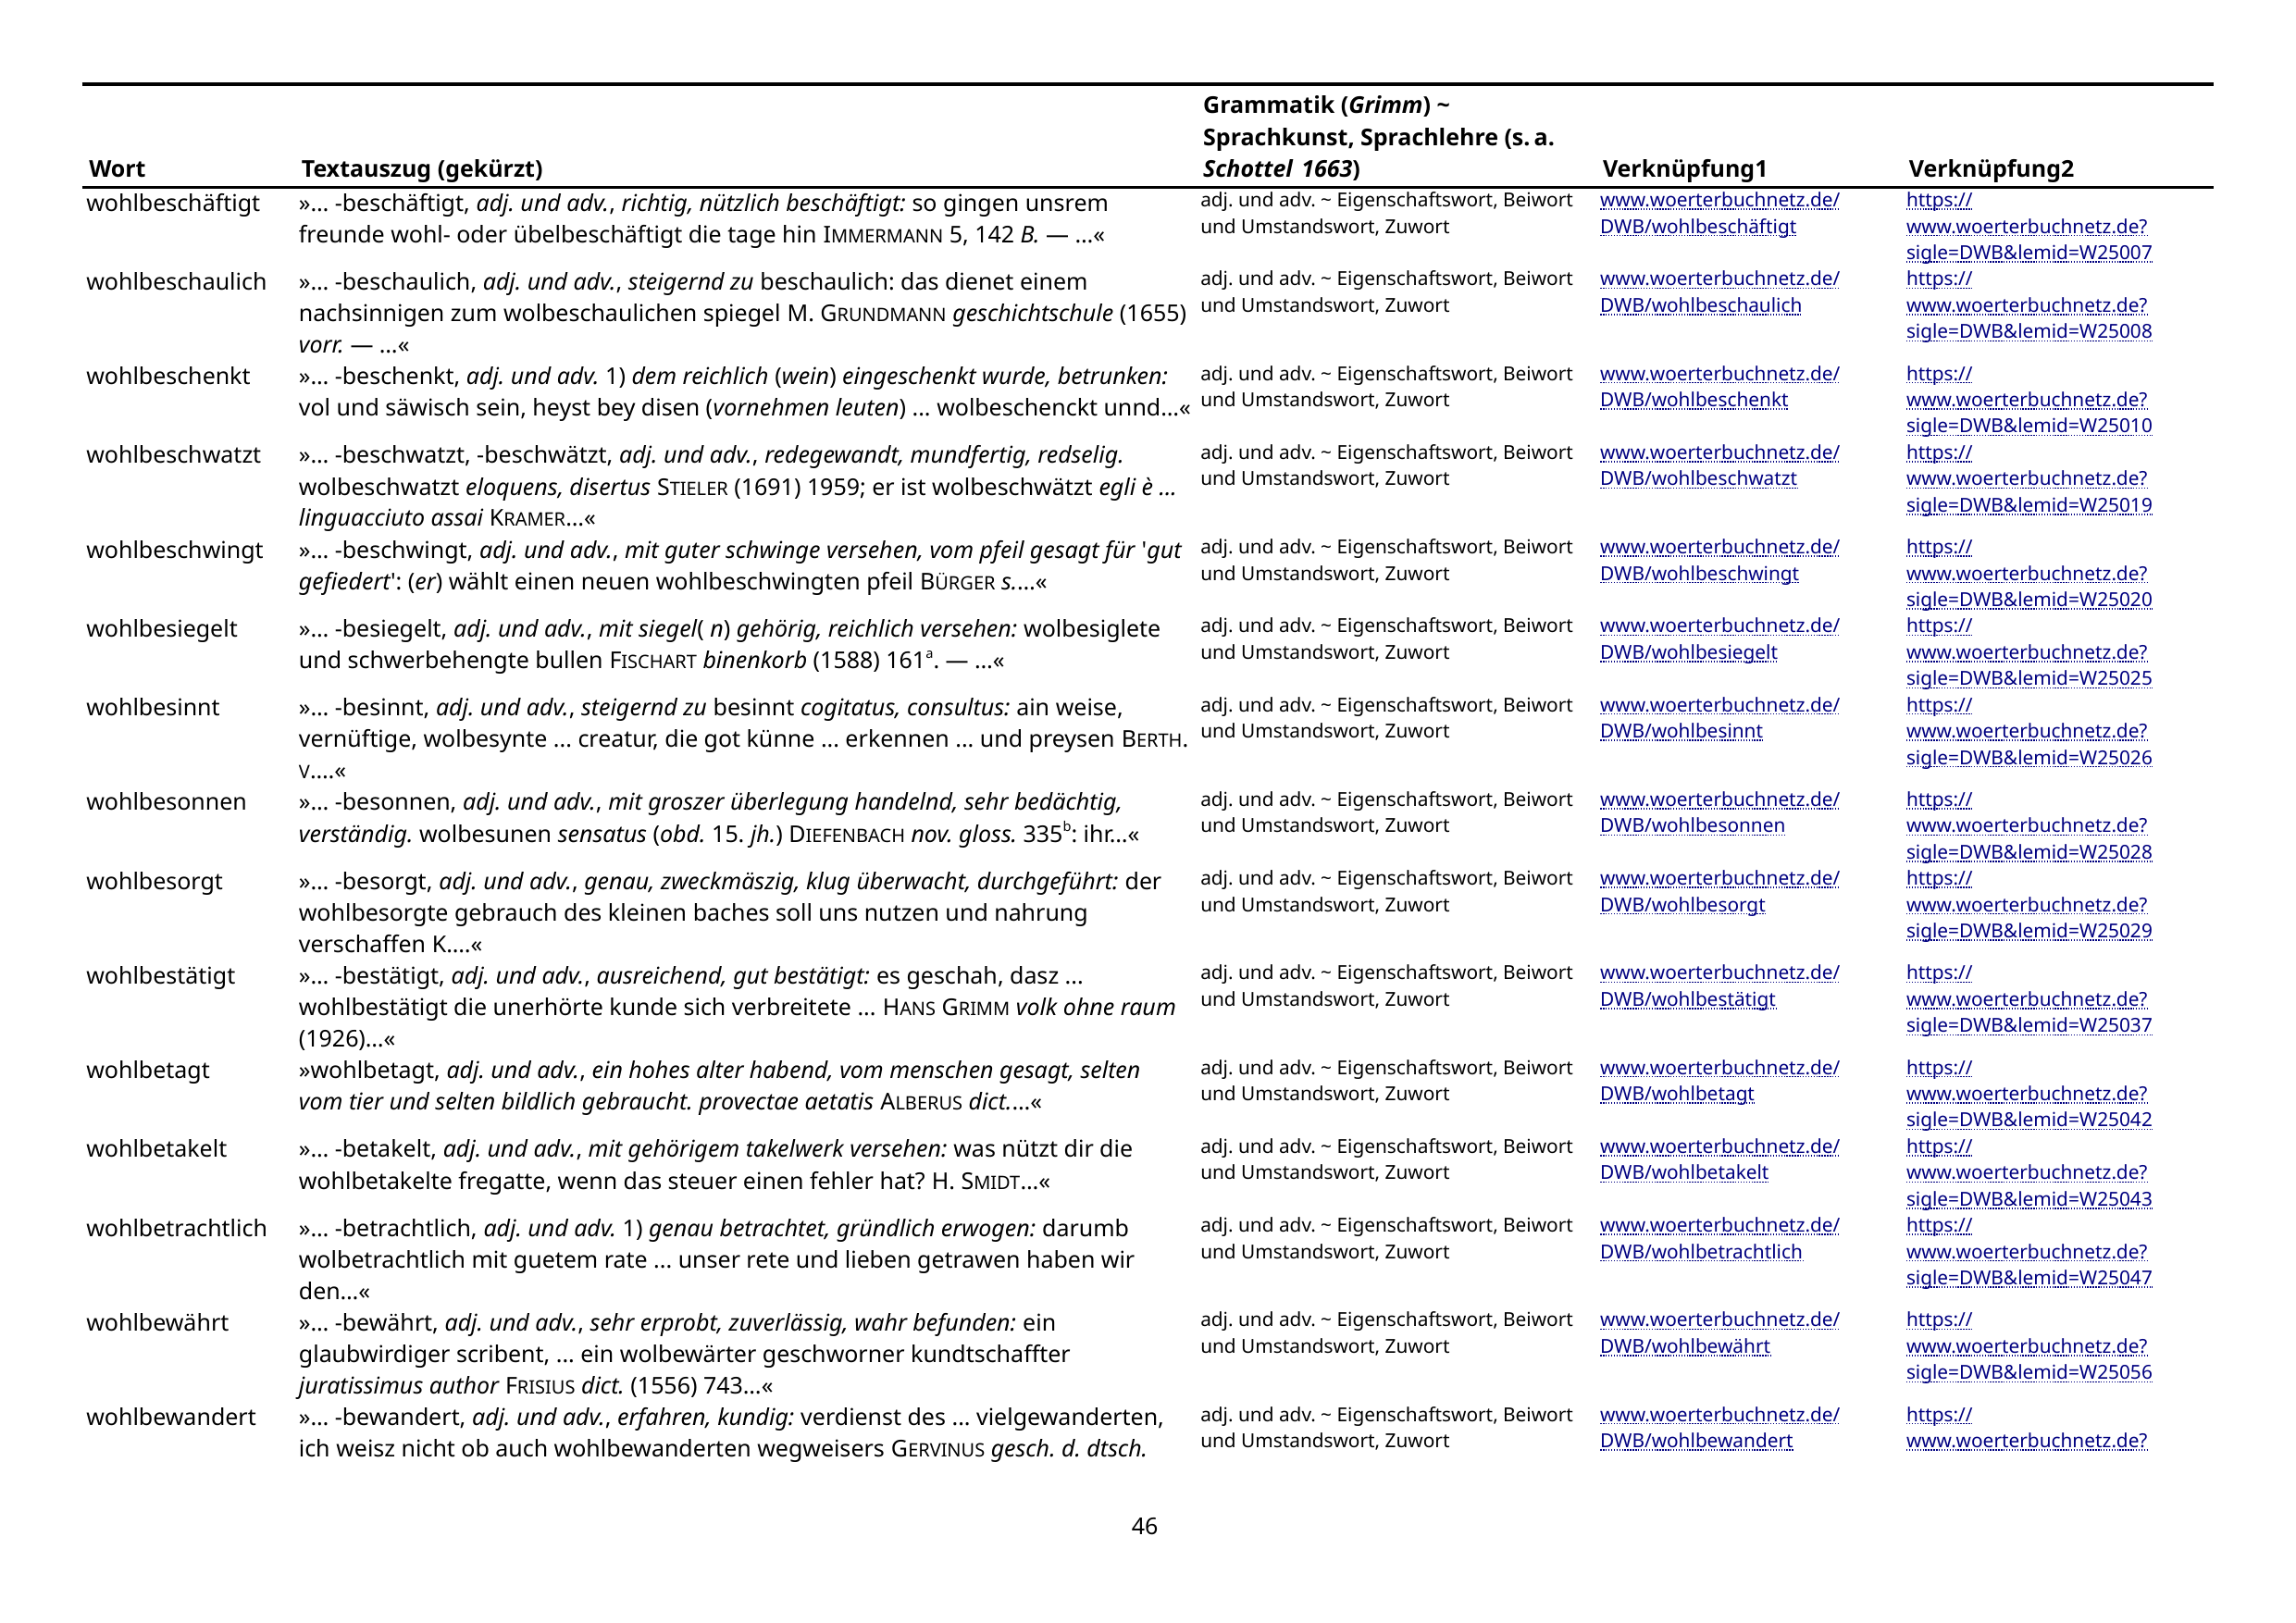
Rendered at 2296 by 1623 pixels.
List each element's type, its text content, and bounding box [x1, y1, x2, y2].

table_cell wohlbeschenkt [82, 360, 294, 439]
table_cell »wohlbetagt, adj. und adv., ein hohes alter habend, vom menschen gesagt, selten vom tier und selten bildlich gebraucht. provectae aetatis Alberus dict.…« [294, 1054, 1196, 1133]
table_cell www.woerterbuchnetz.de/DWB/wohlbeschwingt [1596, 533, 1902, 613]
table_cell www.woerterbuchnetz.de/DWB/wohlbesinnt [1596, 691, 1902, 786]
table_cell wohlbesiegelt [82, 613, 294, 691]
table_cell www.woerterbuchnetz.de/DWB/wohlbesiegelt [1596, 613, 1902, 691]
table_cell adj. und adv. ~ Eigenschaftswort, Beiwort und Umstandswort, Zuwort [1197, 1133, 1595, 1211]
table_header Textauszug (gekürzt) [294, 86, 1196, 186]
table_cell adj. und adv. ~ Eigenschaftswort, Beiwort und Umstandswort, Zuwort [1197, 439, 1595, 533]
table_header Grammatik (Grimm) ~ Sprachkunst, Sprachlehre (s. a. Schottel 1663) [1197, 86, 1595, 186]
table_cell wohlbewandert [82, 1401, 294, 1464]
table_cell wohlbetagt [82, 1054, 294, 1133]
table_cell wohlbeschwingt [82, 533, 294, 613]
table_cell www.woerterbuchnetz.de/DWB/wohlbestätigt [1596, 960, 1902, 1054]
table_cell »… -beschenkt, adj. und adv. 1) dem reichlich (wein) eingeschenkt wurde, betrunken: vol und säwisch sein, heyst bey disen (vornehmen leuten) ... wolbeschenckt unnd…« [294, 360, 1196, 439]
table_cell https://www.woerterbuchnetz.de?sigle=DWB&lemid=W25043 [1902, 1133, 2214, 1211]
table_cell adj. und adv. ~ Eigenschaftswort, Beiwort und Umstandswort, Zuwort [1197, 266, 1595, 360]
table_cell »… -betrachtlich, adj. und adv. 1) genau betrachtet, gründlich erwogen: darumb wolbetrachtlich mit guetem rate ... unser rete und lieben getrawen haben wir den…« [294, 1211, 1196, 1307]
table_header Wort [82, 86, 294, 186]
table_cell https://www.woerterbuchnetz.de?sigle=DWB&lemid=W25007 [1902, 189, 2214, 266]
table_cell https://www.woerterbuchnetz.de?sigle=DWB&lemid=W25010 [1902, 360, 2214, 439]
table_cell https://www.woerterbuchnetz.de?sigle=DWB&lemid=W25019 [1902, 439, 2214, 533]
table_cell wohlbewährt [82, 1307, 294, 1401]
table_cell www.woerterbuchnetz.de/DWB/wohlbeschwatzt [1596, 439, 1902, 533]
table_cell https://www.woerterbuchnetz.de?sigle=DWB&lemid=W25028 [1902, 786, 2214, 864]
table_header Verknüpfung1 [1596, 86, 1902, 186]
table_cell www.woerterbuchnetz.de/DWB/wohlbeschäftigt [1596, 189, 1902, 266]
table_cell https://www.woerterbuchnetz.de?sigle=DWB&lemid=W25026 [1902, 691, 2214, 786]
table_cell adj. und adv. ~ Eigenschaftswort, Beiwort und Umstandswort, Zuwort [1197, 1211, 1595, 1307]
table_cell www.woerterbuchnetz.de/DWB/wohlbetrachtlich [1596, 1211, 1902, 1307]
table_cell adj. und adv. ~ Eigenschaftswort, Beiwort und Umstandswort, Zuwort [1197, 1401, 1595, 1464]
table_cell wohlbetrachtlich [82, 1211, 294, 1307]
table_cell »… -besorgt, adj. und adv., genau, zweckmäszig, klug überwacht, durchgeführt: der wohlbesorgte gebrauch des kleinen baches soll uns nutzen und nahrung verschaffen K.…« [294, 864, 1196, 960]
table_cell www.woerterbuchnetz.de/DWB/wohlbewandert [1596, 1401, 1902, 1464]
table_cell https://www.woerterbuchnetz.de?sigle=DWB&lemid=W25042 [1902, 1054, 2214, 1133]
table_cell »… -beschwingt, adj. und adv., mit guter schwinge versehen, vom pfeil gesagt für 'gut gefiedert': (er) wählt einen neuen wohlbeschwingten pfeil Bürger s.…« [294, 533, 1196, 613]
table_cell adj. und adv. ~ Eigenschaftswort, Beiwort und Umstandswort, Zuwort [1197, 533, 1595, 613]
table_cell wohlbesinnt [82, 691, 294, 786]
table_cell www.woerterbuchnetz.de/DWB/wohlbetakelt [1596, 1133, 1902, 1211]
table_cell »… -beschwatzt, -beschwätzt, adj. und adv., redegewandt, mundfertig, redselig. wolbeschwatzt eloquens, disertus Stieler (1691) 1959; er ist wolbeschwätzt egli è ... linguacciuto assai Kramer…« [294, 439, 1196, 533]
table_cell wohlbeschäftigt [82, 189, 294, 266]
table_cell www.woerterbuchnetz.de/DWB/wohlbeschaulich [1596, 266, 1902, 360]
table_cell adj. und adv. ~ Eigenschaftswort, Beiwort und Umstandswort, Zuwort [1197, 189, 1595, 266]
table_cell »… -bestätigt, adj. und adv., ausreichend, gut bestätigt: es geschah, dasz ... wohlbestätigt die unerhörte kunde sich verbreitete ... Hans Grimm volk ohne raum (1926)…« [294, 960, 1196, 1054]
table_cell adj. und adv. ~ Eigenschaftswort, Beiwort und Umstandswort, Zuwort [1197, 1307, 1595, 1401]
table_cell »… -besonnen, adj. und adv., mit groszer überlegung handelnd, sehr bedächtig, verständig. wolbesunen sensatus (obd. 15. jh.) Diefenbach nov. gloss. 335b: ihr…« [294, 786, 1196, 864]
table_cell wohlbesorgt [82, 864, 294, 960]
table_cell »… -besinnt, adj. und adv., steigernd zu besinnt cogitatus, consultus: ain weise, vernüftige, wolbesynte ... creatur, die got künne ... erkennen ... und preysen Berth. v.…« [294, 691, 1196, 786]
table_cell www.woerterbuchnetz.de/DWB/wohlbesorgt [1596, 864, 1902, 960]
table_cell https://www.woerterbuchnetz.de?sigle=DWB&lemid=W25025 [1902, 613, 2214, 691]
table_cell wohlbeschaulich [82, 266, 294, 360]
table_cell »… -besiegelt, adj. und adv., mit siegel( n) gehörig, reichlich versehen: wolbesiglete und schwerbehengte bullen Fischart binenkorb (1588) 161a. — …« [294, 613, 1196, 691]
table_cell »… -beschaulich, adj. und adv., steigernd zu beschaulich: das dienet einem nachsinnigen zum wolbeschaulichen spiegel M. Grundmann geschichtschule (1655) vorr. — …« [294, 266, 1196, 360]
table_cell wohlbetakelt [82, 1133, 294, 1211]
table_cell »… -bewährt, adj. und adv., sehr erprobt, zuverlässig, wahr befunden: ein glaubwirdiger scribent, ... ein wolbewärter geschworner kundtschaffter juratissimus author Frisius dict. (1556) 743…« [294, 1307, 1196, 1401]
table_cell https://www.woerterbuchnetz.de?sigle=DWB&lemid=W25029 [1902, 864, 2214, 960]
table_cell www.woerterbuchnetz.de/DWB/wohlbesonnen [1596, 786, 1902, 864]
table_cell https://www.woerterbuchnetz.de? [1902, 1401, 2214, 1464]
table_cell »… -beschäftigt, adj. und adv., richtig, nützlich beschäftigt: so gingen unsrem freunde wohl- oder übelbeschäftigt die tage hin Immermann 5, 142 B. — …« [294, 189, 1196, 266]
table_cell wohlbestätigt [82, 960, 294, 1054]
table_cell adj. und adv. ~ Eigenschaftswort, Beiwort und Umstandswort, Zuwort [1197, 613, 1595, 691]
table_cell https://www.woerterbuchnetz.de?sigle=DWB&lemid=W25037 [1902, 960, 2214, 1054]
table_cell https://www.woerterbuchnetz.de?sigle=DWB&lemid=W25008 [1902, 266, 2214, 360]
table_cell adj. und adv. ~ Eigenschaftswort, Beiwort und Umstandswort, Zuwort [1197, 960, 1595, 1054]
table_cell www.woerterbuchnetz.de/DWB/wohlbewährt [1596, 1307, 1902, 1401]
table_cell https://www.woerterbuchnetz.de?sigle=DWB&lemid=W25020 [1902, 533, 2214, 613]
table_cell https://www.woerterbuchnetz.de?sigle=DWB&lemid=W25056 [1902, 1307, 2214, 1401]
table_cell wohlbesonnen [82, 786, 294, 864]
table_cell »… -bewandert, adj. und adv., erfahren, kundig: verdienst des ... vielgewanderten, ich weisz nicht ob auch wohlbewanderten wegweisers Gervinus gesch. d. dtsch. [294, 1401, 1196, 1464]
table_cell adj. und adv. ~ Eigenschaftswort, Beiwort und Umstandswort, Zuwort [1197, 1054, 1595, 1133]
table_header Verknüpfung2 [1902, 86, 2214, 186]
table_cell www.woerterbuchnetz.de/DWB/wohlbetagt [1596, 1054, 1902, 1133]
table_cell adj. und adv. ~ Eigenschaftswort, Beiwort und Umstandswort, Zuwort [1197, 360, 1595, 439]
table_cell https://www.woerterbuchnetz.de?sigle=DWB&lemid=W25047 [1902, 1211, 2214, 1307]
table_cell adj. und adv. ~ Eigenschaftswort, Beiwort und Umstandswort, Zuwort [1197, 864, 1595, 960]
table_cell www.woerterbuchnetz.de/DWB/wohlbeschenkt [1596, 360, 1902, 439]
table_cell wohlbeschwatzt [82, 439, 294, 533]
table_cell adj. und adv. ~ Eigenschaftswort, Beiwort und Umstandswort, Zuwort [1197, 786, 1595, 864]
table_cell adj. und adv. ~ Eigenschaftswort, Beiwort und Umstandswort, Zuwort [1197, 691, 1595, 786]
table_cell »… -betakelt, adj. und adv., mit gehörigem takelwerk versehen: was nützt dir die wohlbetakelte fregatte, wenn das steuer einen fehler hat? H. Smidt…« [294, 1133, 1196, 1211]
